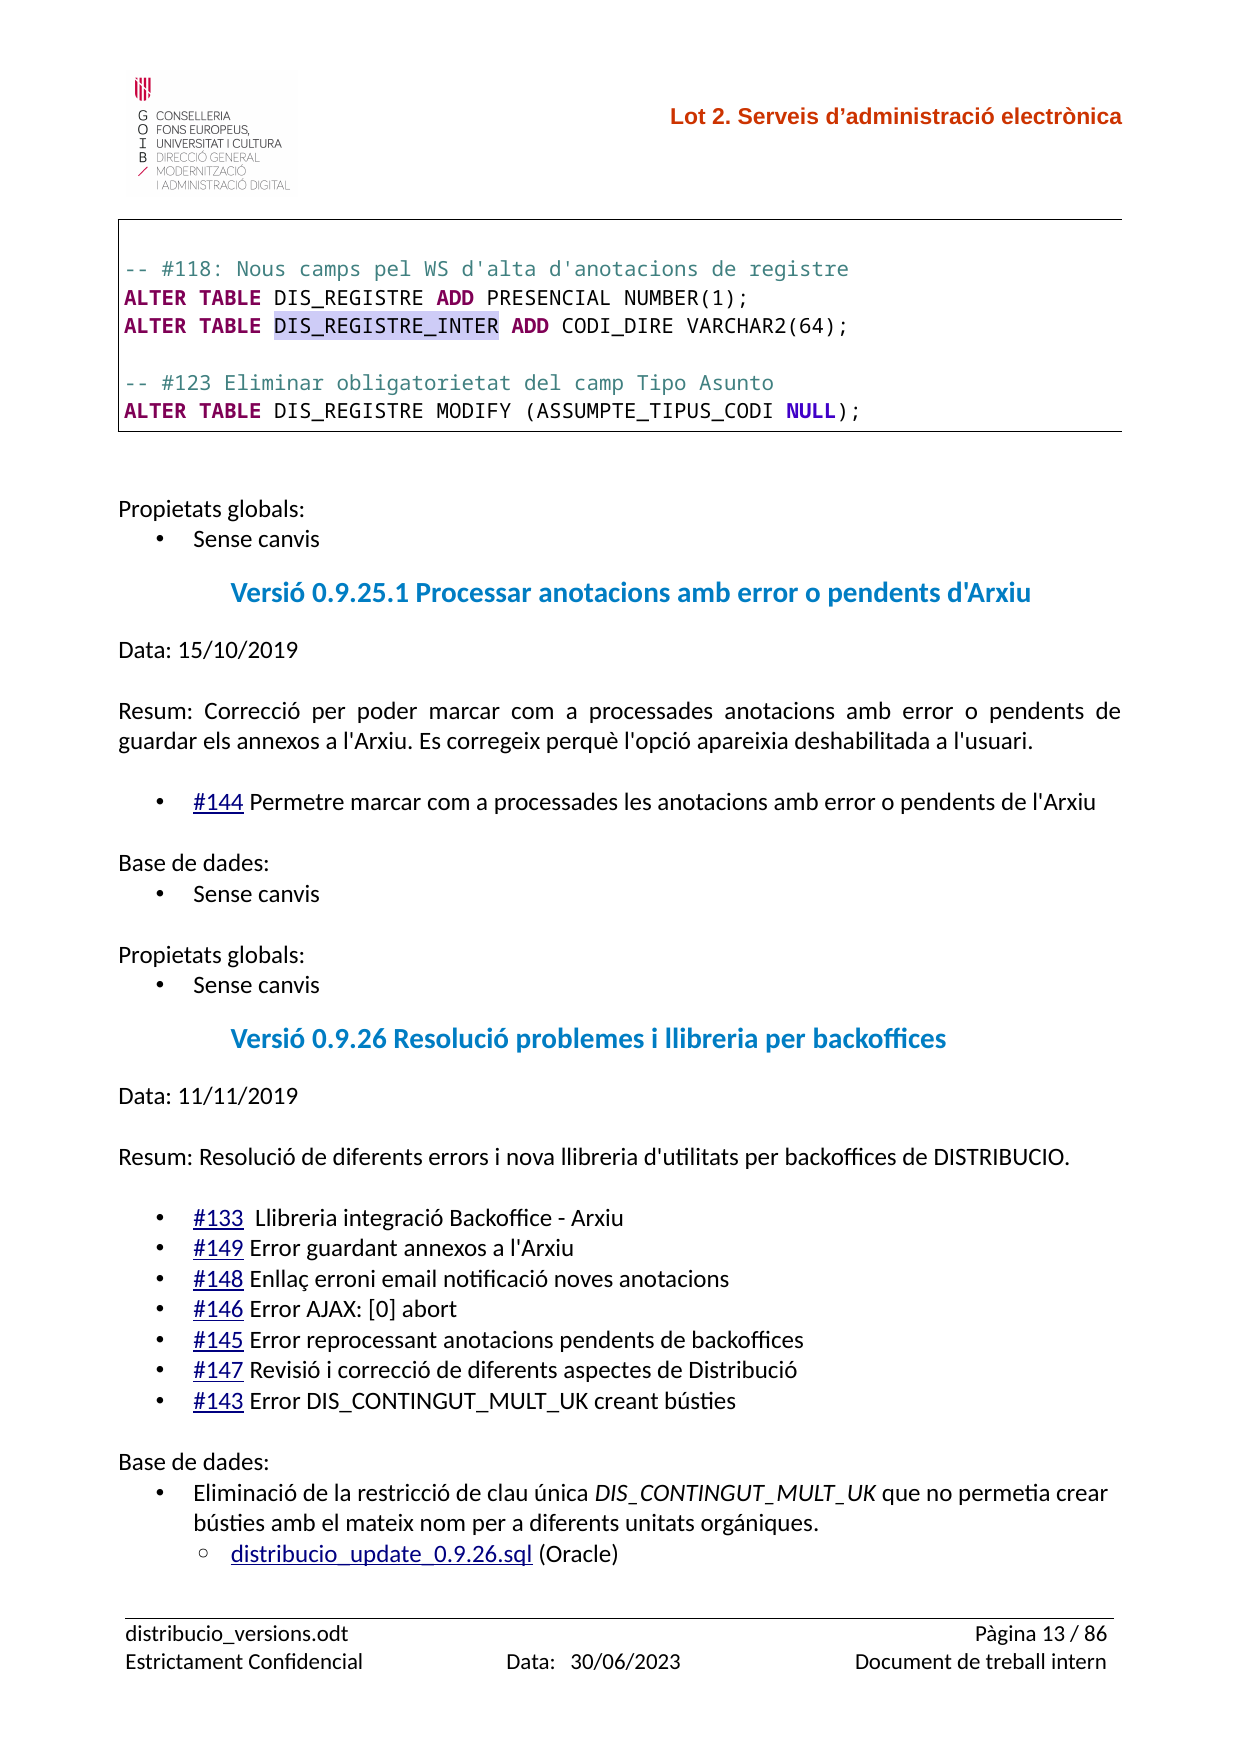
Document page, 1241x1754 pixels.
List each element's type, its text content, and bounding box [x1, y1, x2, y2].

text Resum: Resolució de diferents errors i nova llibreria d'utilitats per backoffices de DISTRIBUCIO. [118, 1141, 1122, 1171]
text Propietats globals: [118, 493, 1122, 523]
text Base de dades: [118, 847, 1122, 878]
list distribucio_update_0.9.26.sql (Oracle) [193, 1538, 1122, 1568]
subtitle Versió 0.9.25.1 Processar anotacions amb error o pendents d'Arxiu [153, 574, 1122, 610]
text Propietats globals: [118, 939, 1122, 969]
text Resum: Correcció per poder marcar com a processades anotacions amb error o pendents de guardar els annexos a l'Arxiu. Es corregeix perquè l'opció apareixia deshabilitada a l'usuari. [118, 695, 1122, 756]
list #143 Error DIS_CONTINGUT_MULT_UK creant bústies [156, 1385, 1122, 1416]
list #148 Enllaç erroni email notificació noves anotacions [156, 1263, 1122, 1293]
subtitle Versió 0.9.26 Resolució problemes i llibreria per backoffices [153, 1021, 1122, 1056]
list #146 Error AJAX: [0] abort [156, 1293, 1122, 1324]
text Data: 15/10/2019 [118, 634, 1122, 664]
list #144 Permetre marcar com a processades les anotacions amb error o pendents de l'Arxiu [156, 786, 1122, 817]
list #145 Error reprocessant anotacions pendents de backoffices [156, 1324, 1122, 1354]
list #147 Revisió i correcció de diferents aspectes de Distribució [156, 1354, 1122, 1385]
list Sense canvis [156, 523, 1122, 554]
list Sense canvis [156, 878, 1122, 908]
table_header -- #118: Nous camps pel WS d'alta d'anotacions de registre ALTER TABLE DIS_REGISTRE ADD PRESENCIAL NUMBER(1); ALTER TABLE DIS_REGISTRE_INTER ADD CODI_DIRE VARCHAR2(64); -- #123 Eliminar obligatorietat del camp Tipo Asunto ALTER TABLE DIS_REGISTRE MODIFY (ASSUMPTE_TIPUS_CODI NULL); [119, 220, 1122, 431]
list #149 Error guardant annexos a l'Arxiu [156, 1232, 1122, 1263]
list Eliminació de la restricció de clau única DIS_CONTINGUT_MULT_UK que no permetia crear bústies amb el mateix nom per a diferents unitats orgániques. [156, 1477, 1122, 1538]
text Data: 11/11/2019 [118, 1080, 1122, 1110]
text Base de dades: [118, 1446, 1122, 1477]
list #133 Llibreria integració Backoffice - Arxiu [156, 1202, 1122, 1232]
picture [126, 70, 299, 197]
list Sense canvis [156, 969, 1122, 1000]
